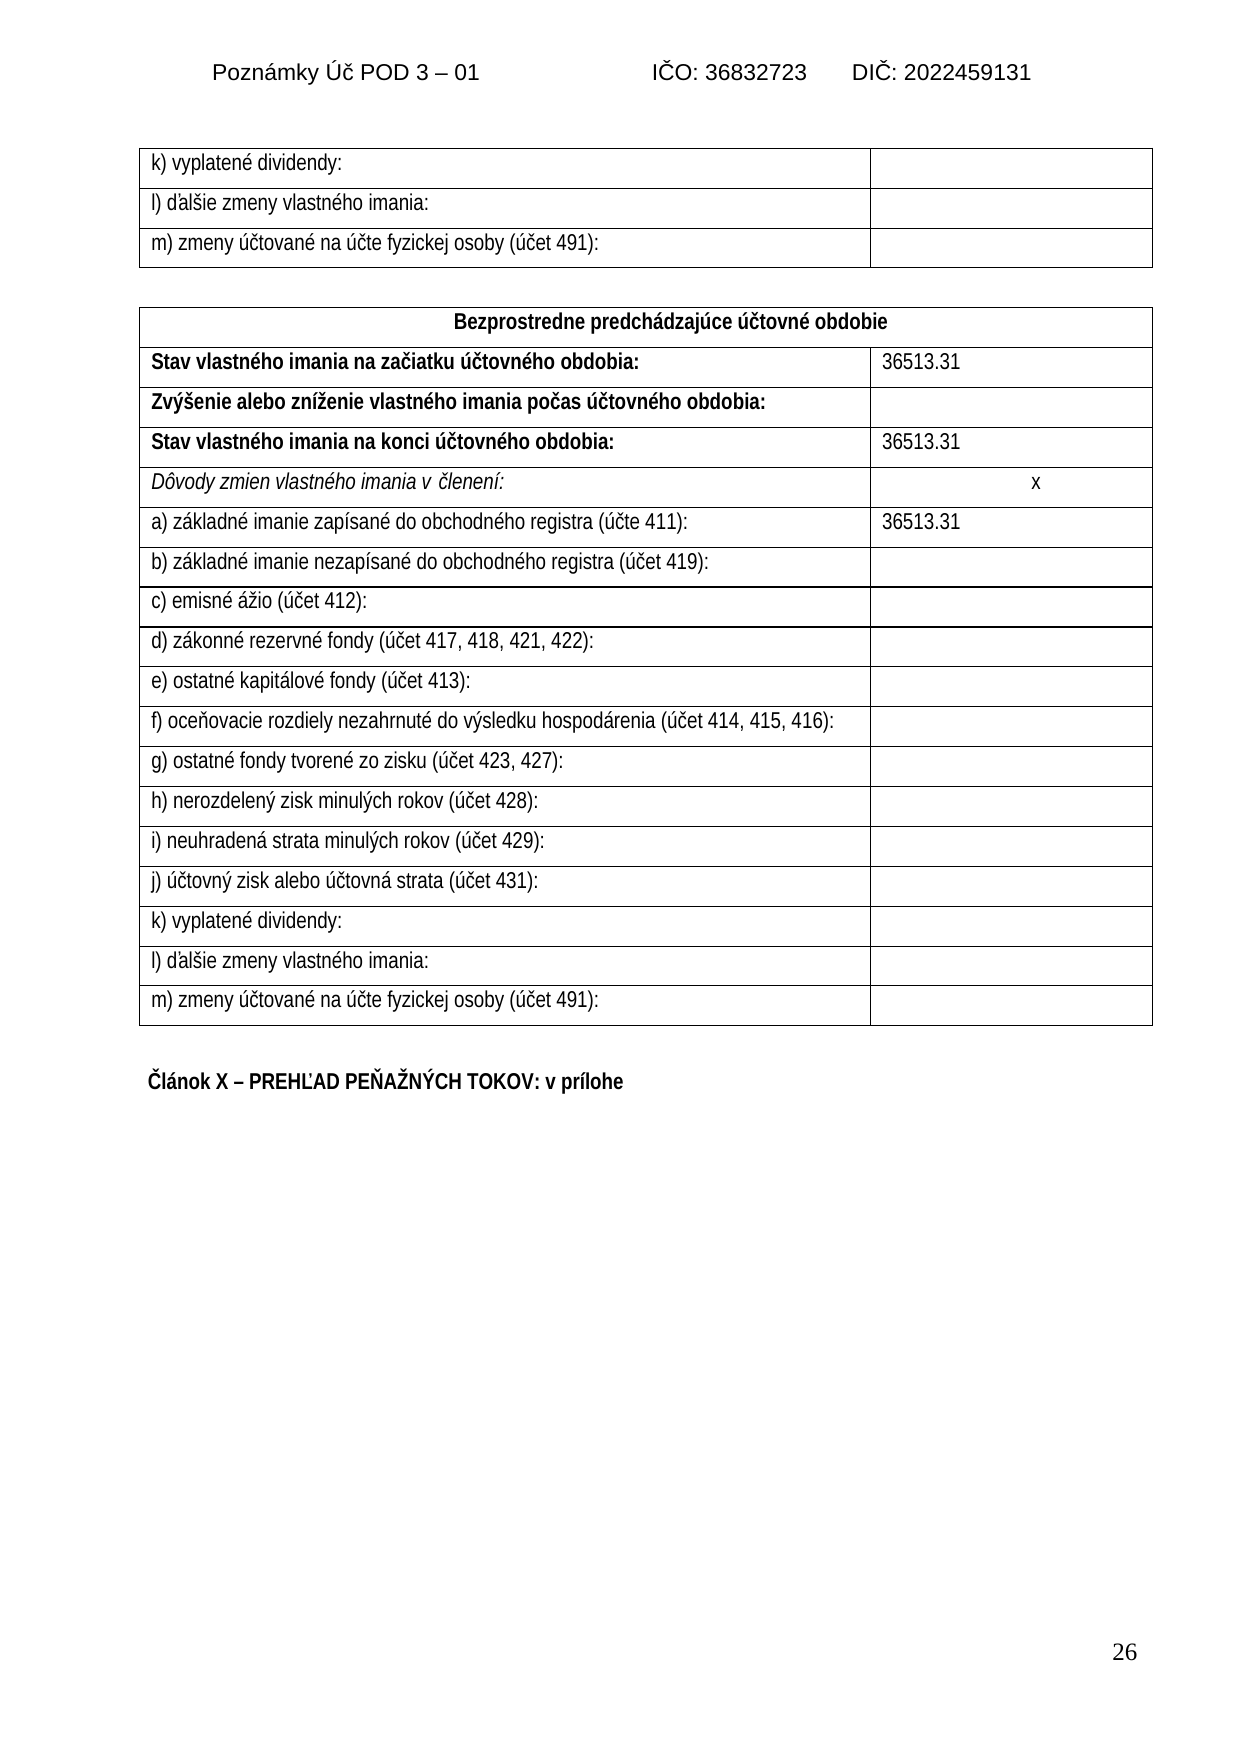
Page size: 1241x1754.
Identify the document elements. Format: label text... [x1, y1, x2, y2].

table_cell [871, 189, 1152, 227]
table_cell d) zákonné rezervné fondy (účet 417, 418, 421, 422): [140, 628, 870, 666]
table_header Bezprostredne predchádzajúce účtovné obdobie [140, 308, 1152, 347]
table_cell [871, 388, 1152, 427]
table_cell [871, 628, 1152, 666]
table_cell 36513,31 [871, 348, 1152, 387]
table_cell l) ďalšie zmeny vlastného imania: [140, 947, 870, 985]
table_cell [871, 787, 1152, 826]
table_cell m) zmeny účtované na účte fyzickej osoby (účet 491): [140, 229, 870, 267]
table_cell Stav vlastného imania na začiatku účtovného obdobia: [140, 348, 870, 387]
table_cell e) ostatné kapitálové fondy (účet 413): [140, 667, 870, 706]
table_cell h) nerozdelený zisk minulých rokov (účet 428): [140, 787, 870, 826]
table_cell [871, 588, 1152, 626]
table_cell i) neuhradená strata minulých rokov (účet 429): [140, 827, 870, 866]
table_cell [871, 149, 1152, 187]
table_cell Zvýšenie alebo zníženie vlastného imania počas účtovného obdobia: [140, 388, 870, 427]
table_cell [871, 707, 1152, 746]
table_cell j) účtovný zisk alebo účtovná strata (účet 431): [140, 867, 870, 906]
table_cell f) oceňovacie rozdiely nezahrnuté do výsledku hospodárenia (účet 414, 415, 416): [140, 707, 870, 746]
table_cell [871, 867, 1152, 906]
table_cell [871, 907, 1152, 946]
table_cell 36513,31 [871, 428, 1152, 467]
table_cell a) základné imanie zapísané do obchodného registra (účte 411): [140, 508, 870, 547]
table_cell [871, 986, 1152, 1025]
table_cell m) zmeny účtované na účte fyzickej osoby (účet 491): [140, 986, 870, 1025]
table_cell k) vyplatené dividendy: [140, 149, 870, 187]
table_cell Dôvody zmien vlastného imania v členení: [140, 468, 870, 507]
table_cell g) ostatné fondy tvorené zo zisku (účet 423, 427): [140, 747, 870, 786]
table_cell 36513,31 [871, 508, 1152, 547]
table_cell [871, 229, 1152, 267]
table_cell Stav vlastného imania na konci účtovného obdobia: [140, 428, 870, 467]
text Článok X – PREHĽAD PEŇAŽNÝCH TOKOV: v prílohe [148, 1068, 1186, 1094]
table_cell l) ďalšie zmeny vlastného imania: [140, 189, 870, 227]
table_cell b) základné imanie nezapísané do obchodného registra (účet 419): [140, 548, 870, 586]
table_cell k) vyplatené dividendy: [140, 907, 870, 946]
table_cell [871, 947, 1152, 985]
table_cell [871, 667, 1152, 706]
table_cell [871, 747, 1152, 786]
table_cell x [871, 468, 1152, 507]
table_cell [871, 827, 1152, 866]
table_cell [871, 548, 1152, 586]
table_cell c) emisné ážio (účet 412): [140, 588, 870, 626]
